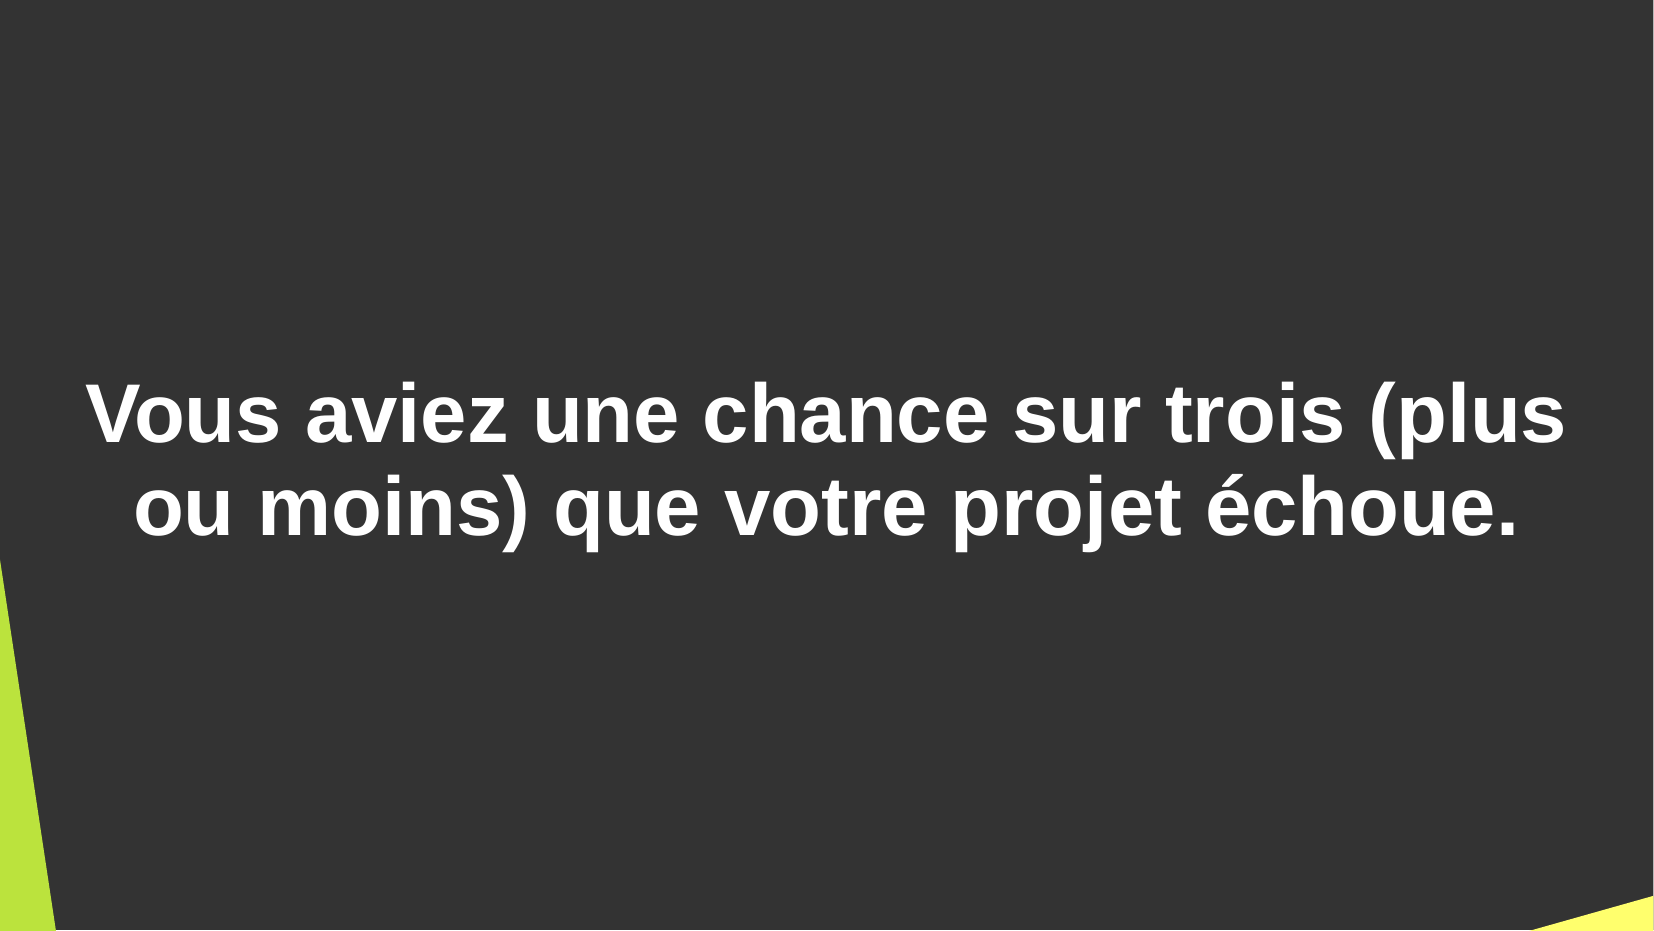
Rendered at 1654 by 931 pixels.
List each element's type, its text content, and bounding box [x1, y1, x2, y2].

text_box [0, 559, 56, 931]
text_box [1528, 895, 1654, 931]
title Vous aviez une chance sur trois (plus ou moins) que votre projet échoue. [31, 367, 1622, 563]
